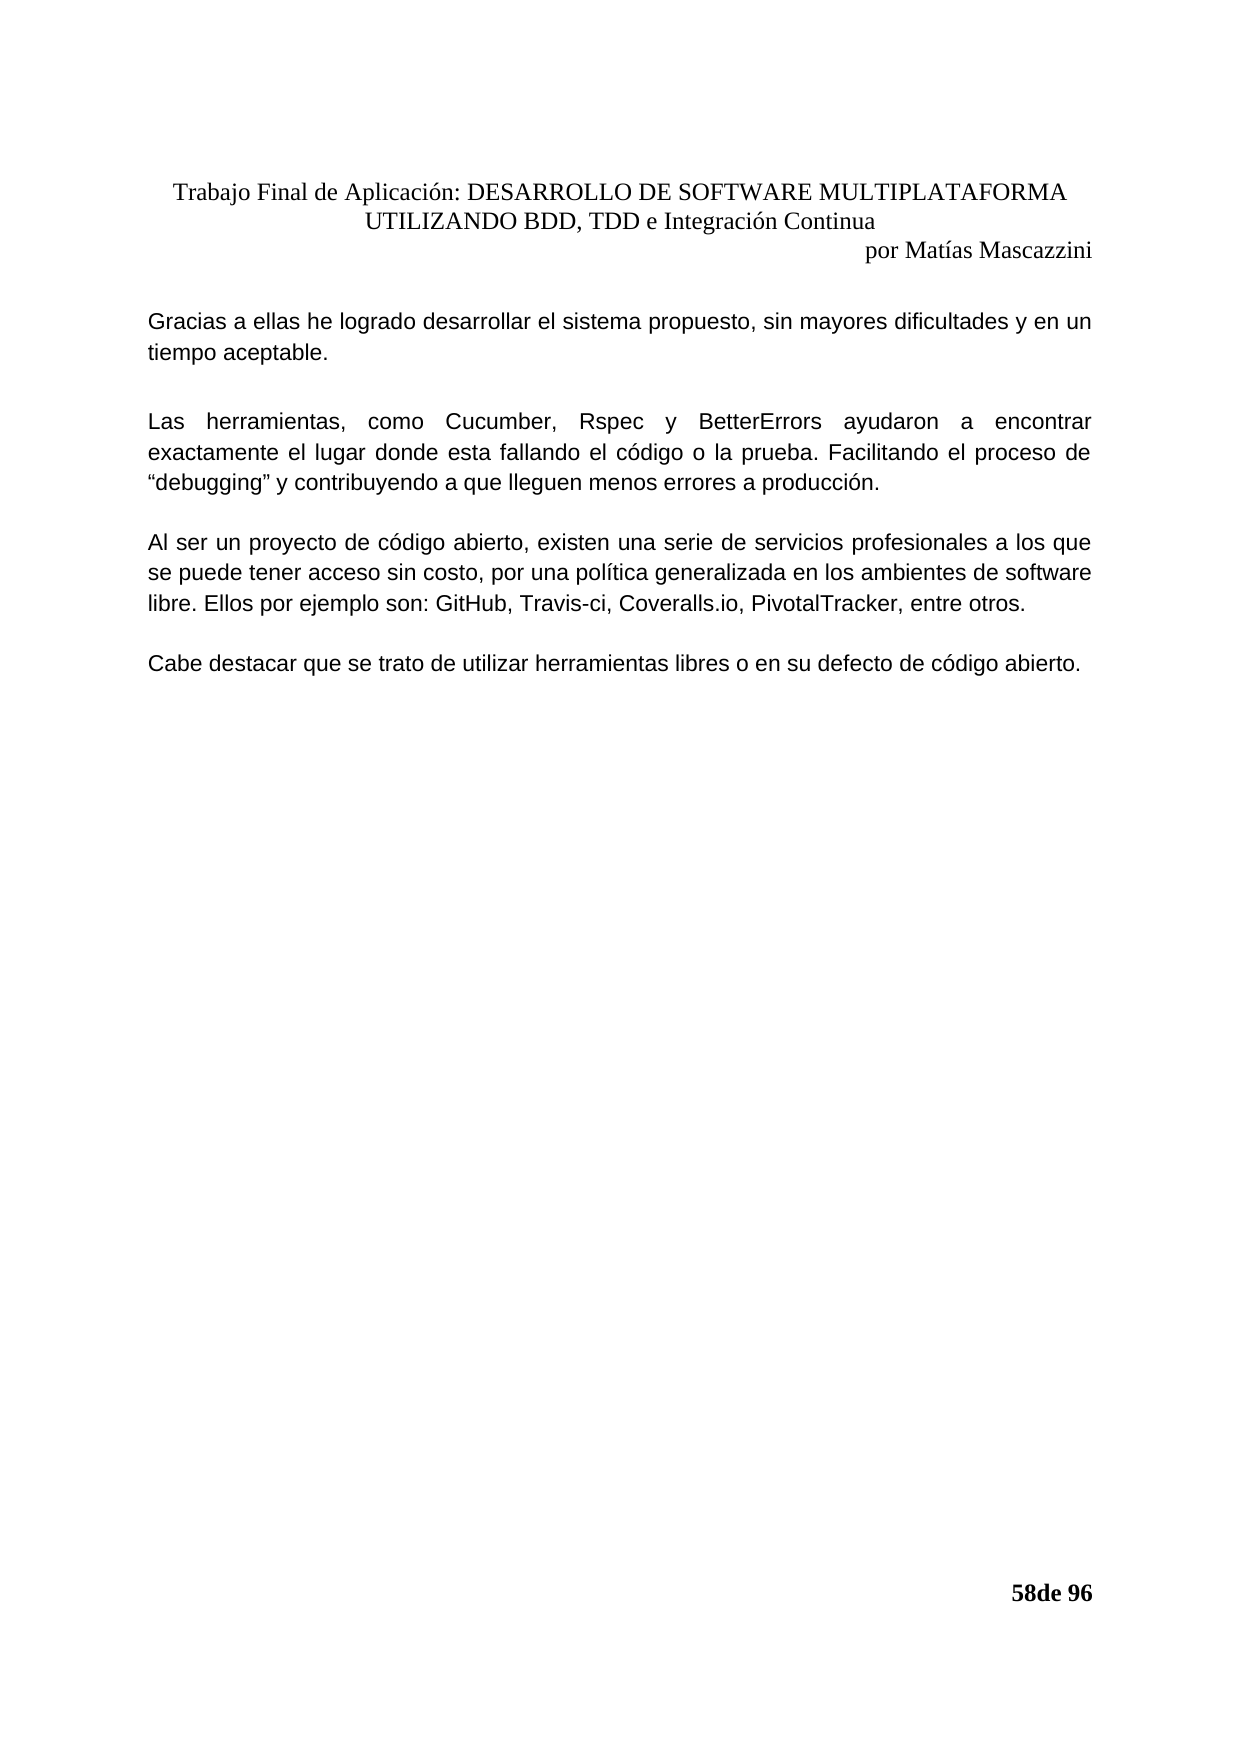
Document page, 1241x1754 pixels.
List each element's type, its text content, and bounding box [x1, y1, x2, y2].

text Al ser un proyecto de código abierto, existen una serie de servicios profesionales a los que se puede tener acceso sin costo, por una política generalizada en los ambientes de software libre. Ellos por ejemplo son: GitHub, Travis-ci, Coveralls.io, PivotalTracker, entre otros. [148, 529, 1093, 616]
text Gracias a ellas he logrado desarrollar el sistema propuesto, sin mayores dificultades y en un tiempo aceptable. [148, 308, 1093, 365]
text Las herramientas, como Cucumber, Rspec y BetterErrors ayudaron a encontrar exactamente el lugar donde esta fallando el código o la prueba. Facilitando el proceso de “debugging” y contribuyendo a que lleguen menos errores a producción. [148, 408, 1093, 495]
text Cabe destacar que se trato de utilizar herramientas libres o en su defecto de código abierto. [148, 650, 1093, 676]
